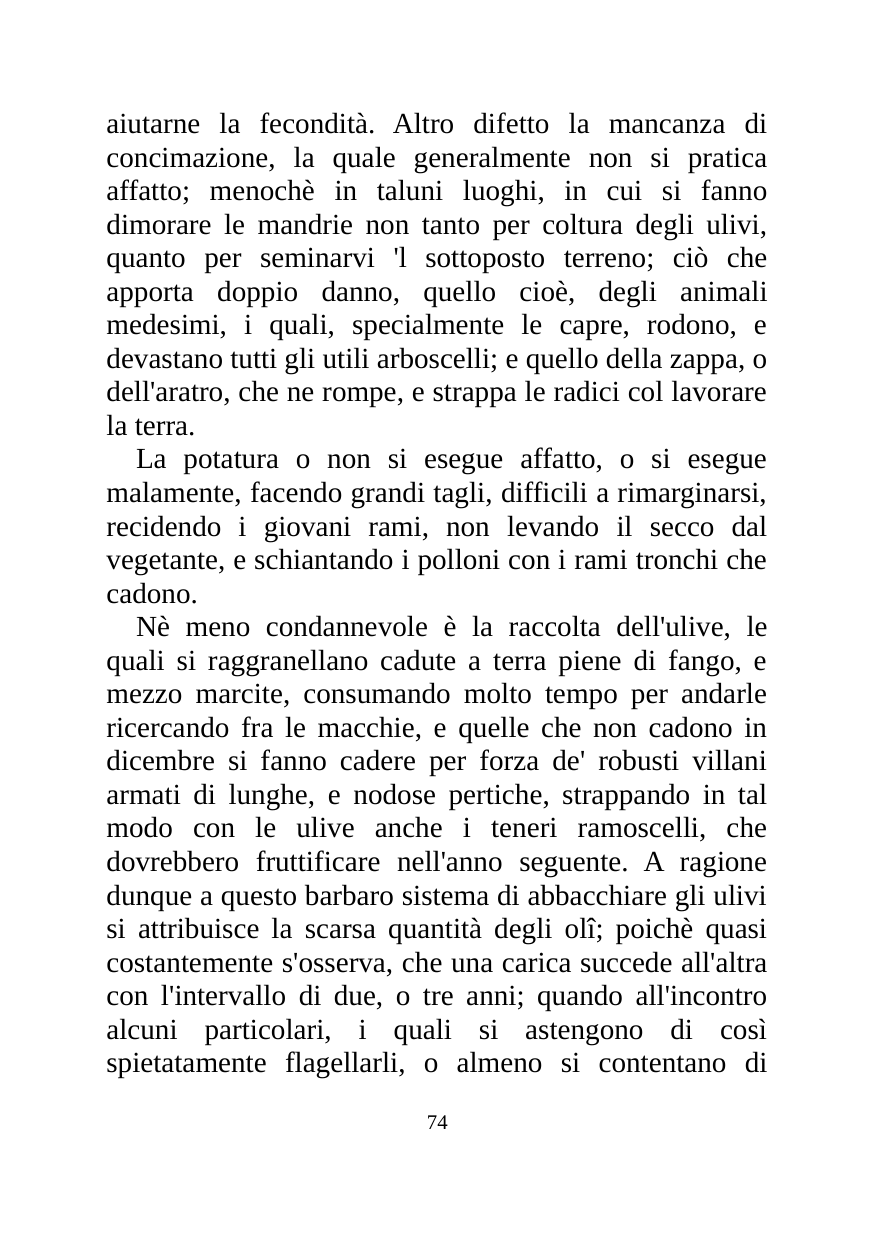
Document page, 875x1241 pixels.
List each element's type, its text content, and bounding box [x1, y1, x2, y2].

text aiutarne la fecondità. Altro difetto la mancanza di concimazione, la quale generalmente non si pratica affatto; menochè in taluni luoghi, in cui si fanno dimorare le mandrie non tanto per coltura degli ulivi, quanto per seminarvi 'l sottoposto terreno; ciò che apporta doppio danno, quello cioè, degli animali medesimi, i quali, specialmente le capre, rodono, e devastano tutti gli utili arboscelli; e quello della zappa, o dell'aratro, che ne rompe, e strappa le radici col lavorare la terra. [106, 106, 768, 442]
text La potatura o non si esegue affatto, o si esegue malamente, facendo grandi tagli, difficili a rimarginarsi, recidendo i giovani rami, non levando il secco dal vegetante, e schiantando i polloni con i rami tronchi che cadono. [106, 442, 768, 609]
text Nè meno condannevole è la raccolta dell'ulive, le quali si raggranellano cadute a terra piene di fango, e mezzo marcite, consumando molto tempo per andarle ricercando fra le macchie, e quelle che non cadono in dicembre si fanno cadere per forza de' robusti villani armati di lunghe, e nodose pertiche, strappando in tal modo con le ulive anche i teneri ramoscelli, che dovrebbero fruttificare nell'anno seguente. A ragione dunque a questo barbaro sistema di abbacchiare gli ulivi si attribuisce la scarsa quantità degli olî; poichè quasi costantemente s'osserva, che una carica succede all'altra con l'intervallo di due, o tre anni; quando all'incontro alcuni particolari, i quali si astengono di così spietatamente flagellarli, o almeno si contentano di [106, 609, 768, 1079]
